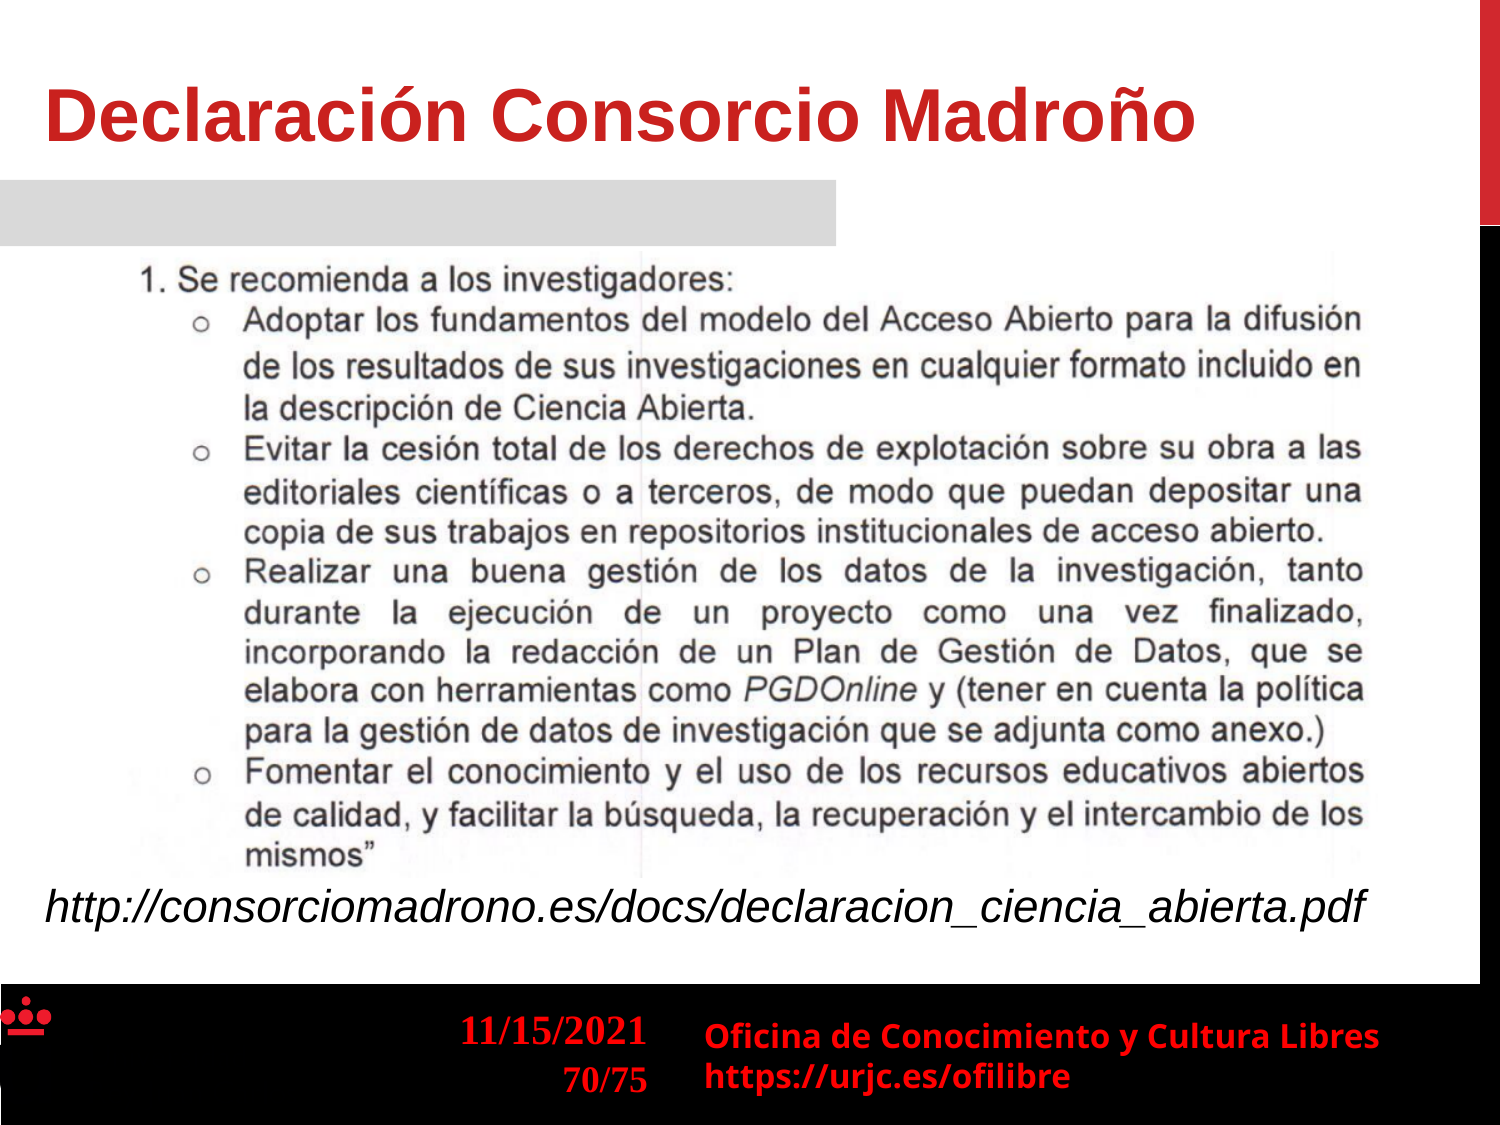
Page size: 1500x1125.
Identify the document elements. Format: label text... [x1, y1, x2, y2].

text_box http://consorciomadrono.es/docs/declaracion_ciencia_abierta.pdf [30, 873, 1486, 1021]
picture [127, 251, 1378, 878]
text_box [40, 249, 1366, 346]
text_box Declaración Consorcio Madroño [30, 66, 1381, 249]
title [75, 15, 1425, 172]
